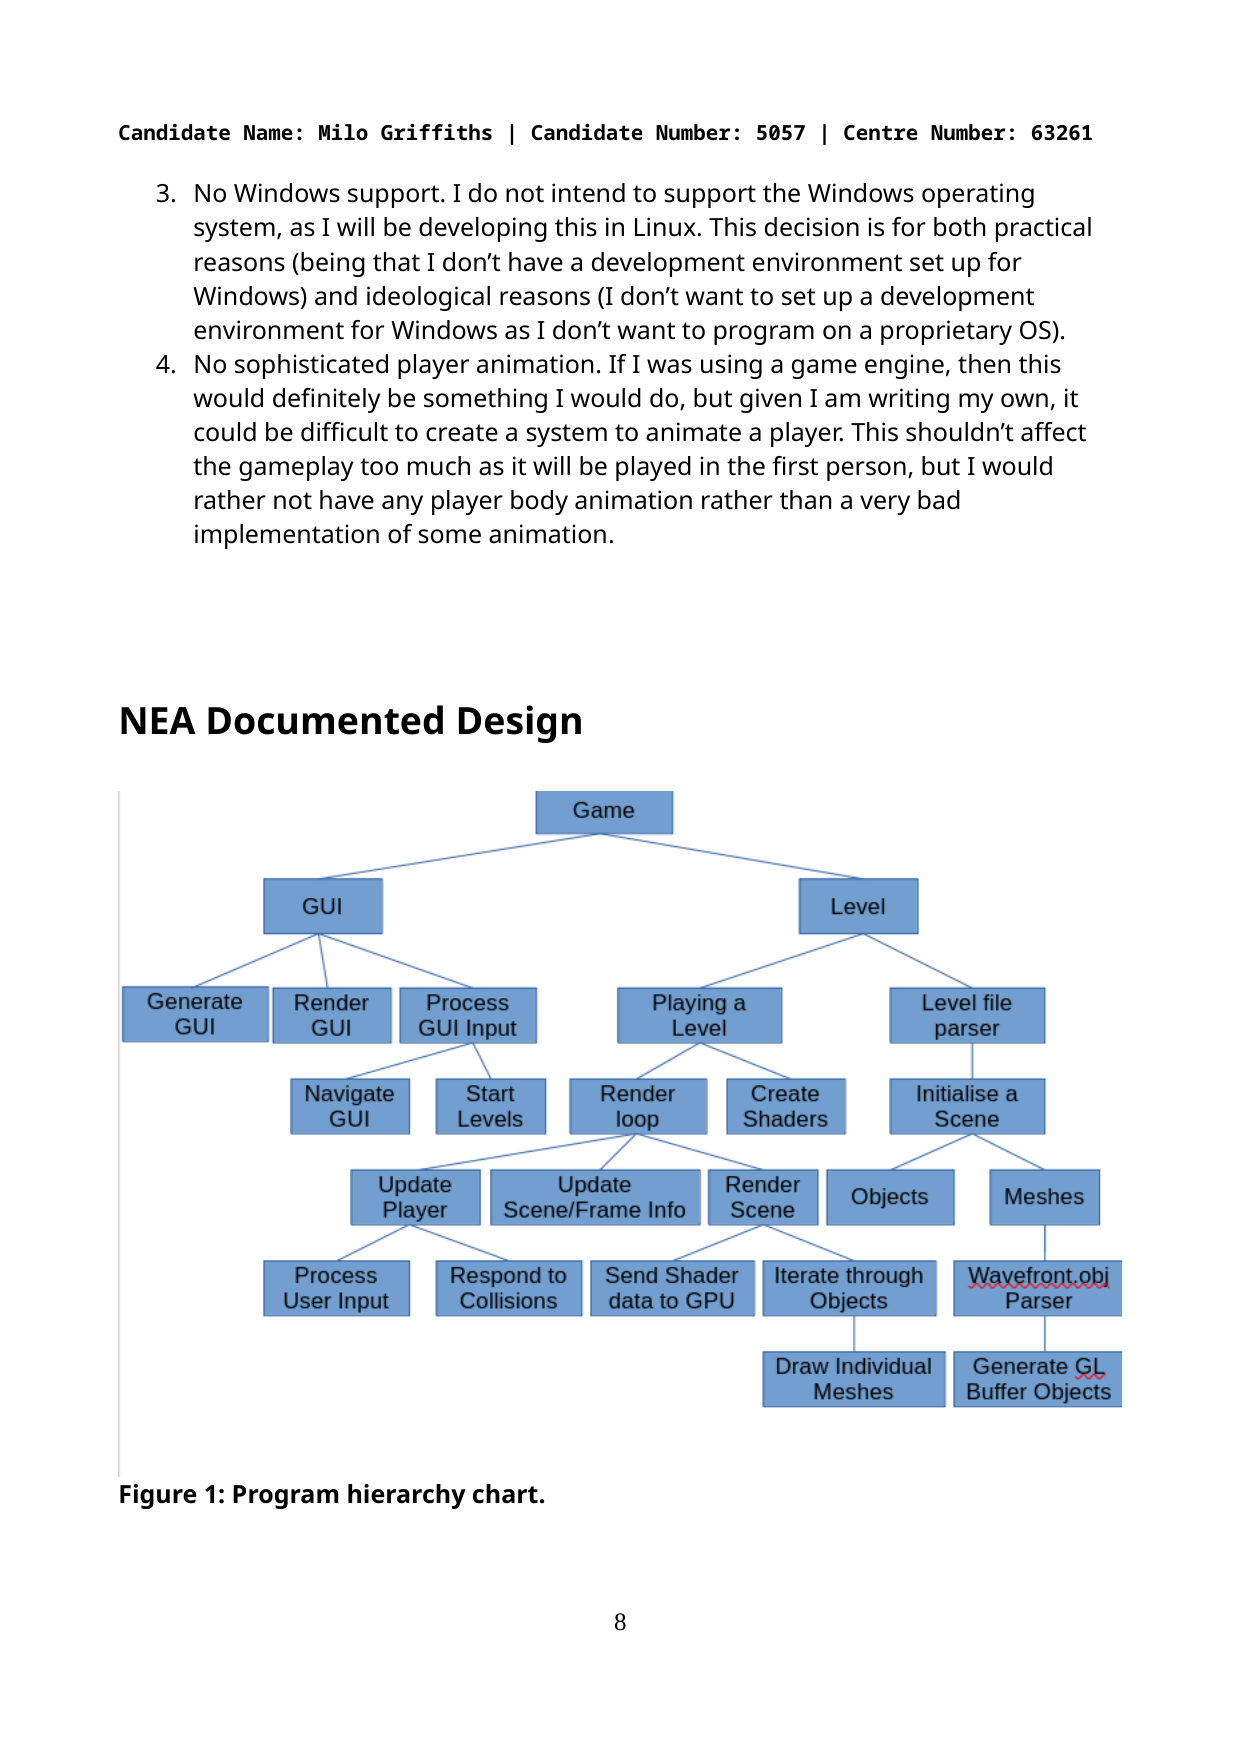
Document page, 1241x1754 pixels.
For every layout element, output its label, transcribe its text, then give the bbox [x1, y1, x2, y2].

text [118, 774, 1122, 791]
text Figure 1: Program hierarchy chart. [118, 1477, 1122, 1510]
list No Windows support. I do not intend to support the Windows operating system, as I will be developing this in Linux. This decision is for both practical reasons (being that I don’t have a development environment set up for Windows) and ideological reasons (I don’t want to set up a development environment for Windows as I don’t want to program on a proprietary OS). [156, 176, 1122, 346]
picture [118, 791, 1123, 1477]
list No sophisticated player animation. If I was using a game engine, then this would definitely be something I would do, but given I am writing my own, it could be difficult to create a system to animate a player. This shouldn’t affect the gameplay too much as it will be played in the first person, but I would rather not have any player body animation rather than a very bad implementation of some animation. [156, 346, 1122, 551]
text NEA Documented Design [118, 694, 1122, 746]
